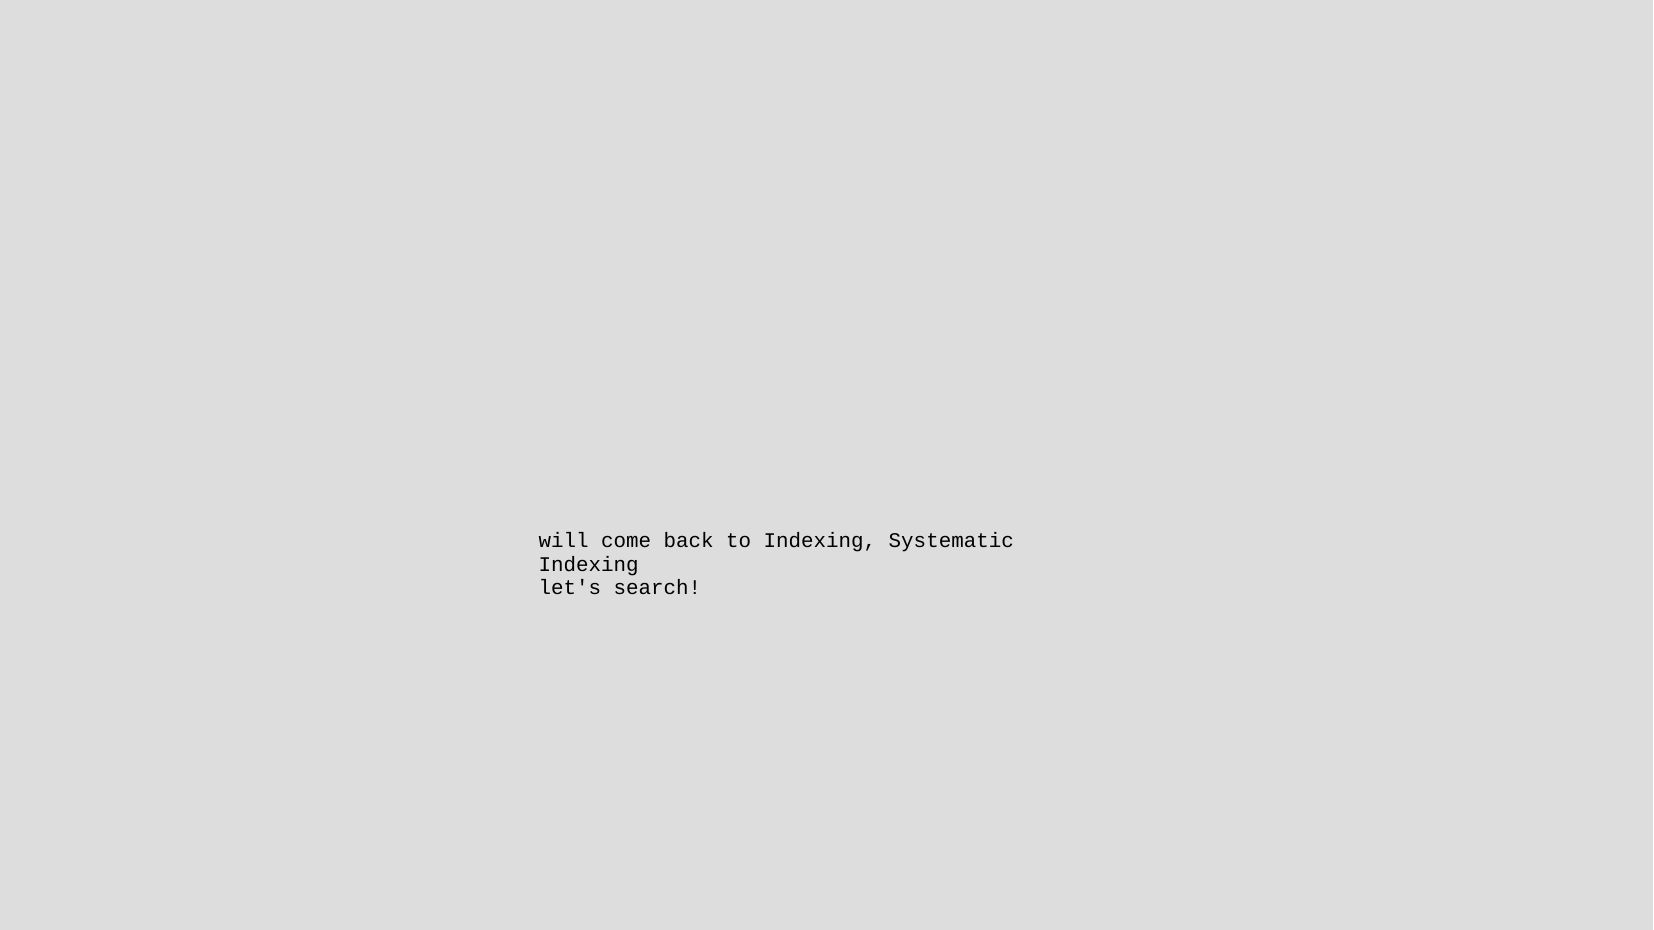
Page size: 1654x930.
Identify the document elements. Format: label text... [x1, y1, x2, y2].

text_box will come back to Indexing, Systematic Indexing let's search! [523, 523, 1141, 609]
